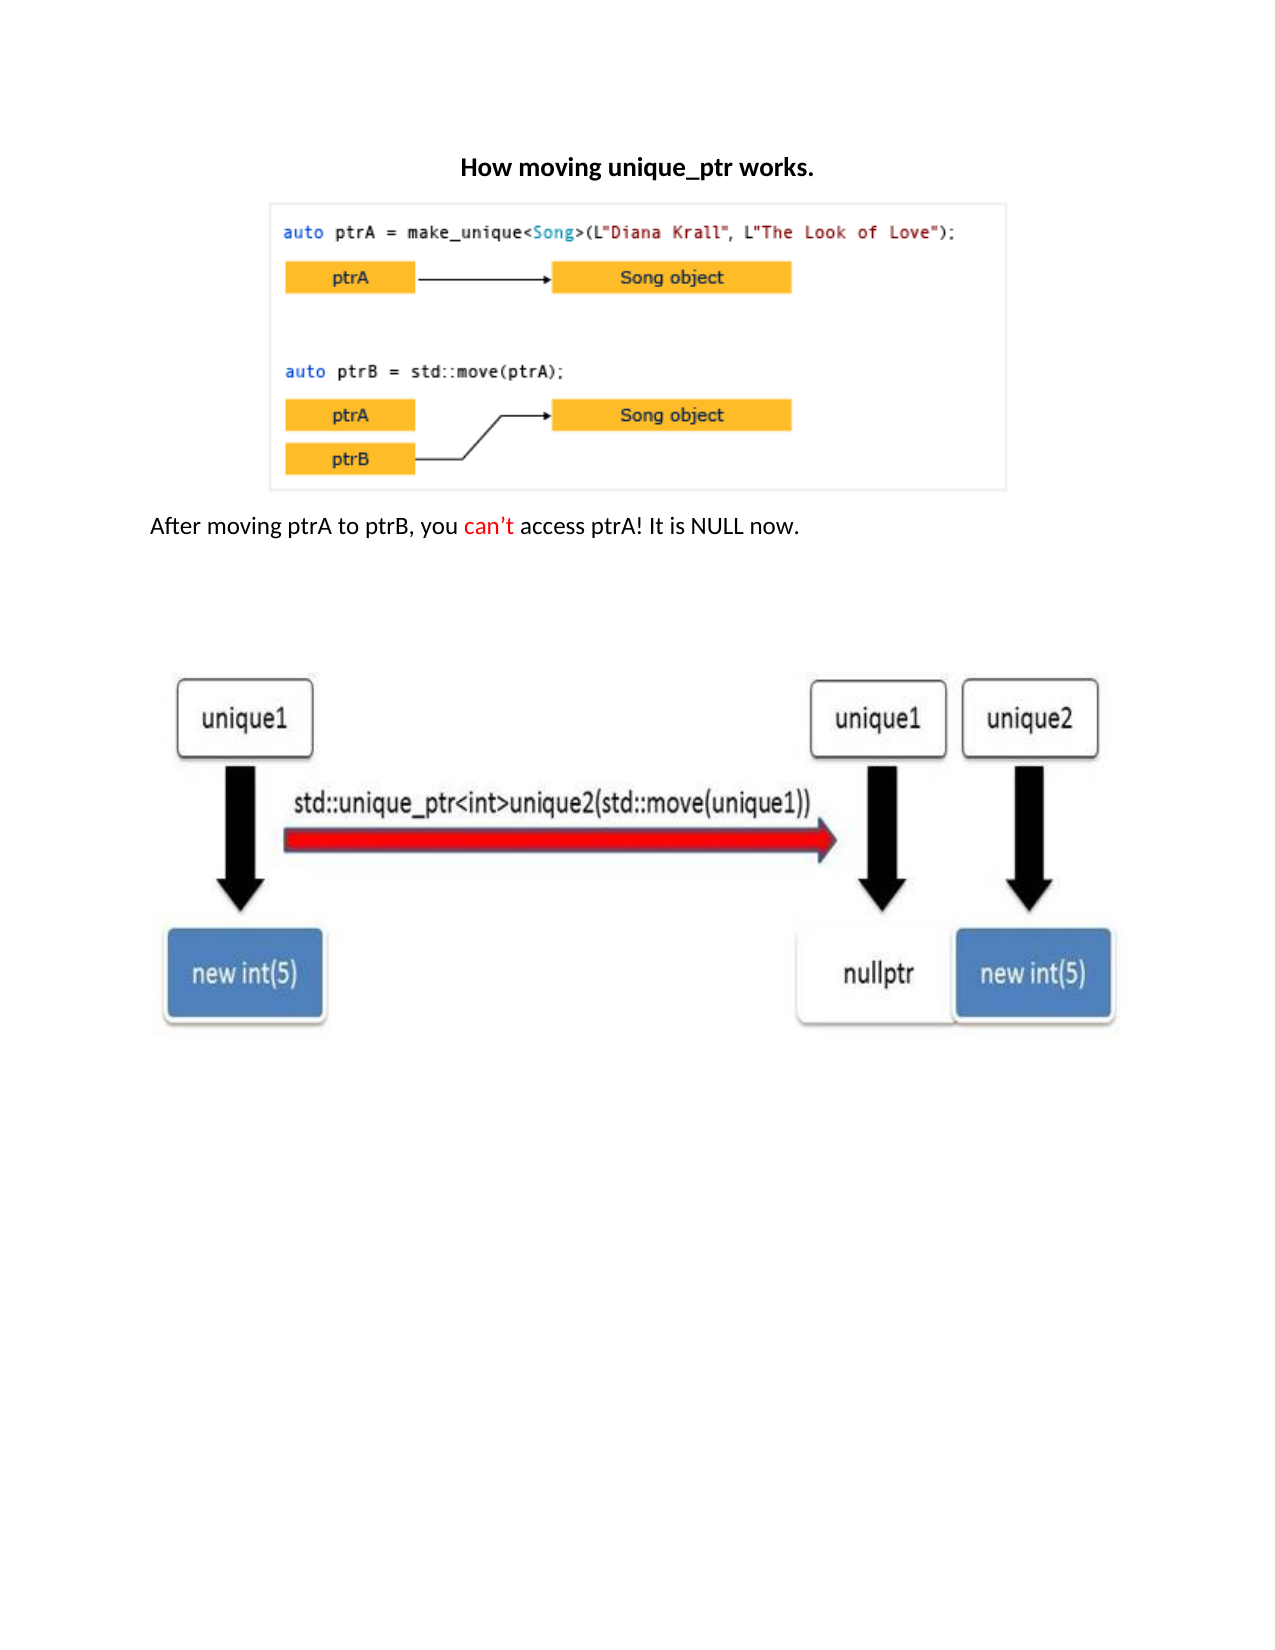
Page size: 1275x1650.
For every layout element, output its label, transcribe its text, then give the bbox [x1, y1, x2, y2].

text How moving unique_ptr works. [150, 150, 1125, 183]
text After moving ptrA to ptrB, you can’t access ptrA! It is NULL now. [150, 510, 1125, 541]
